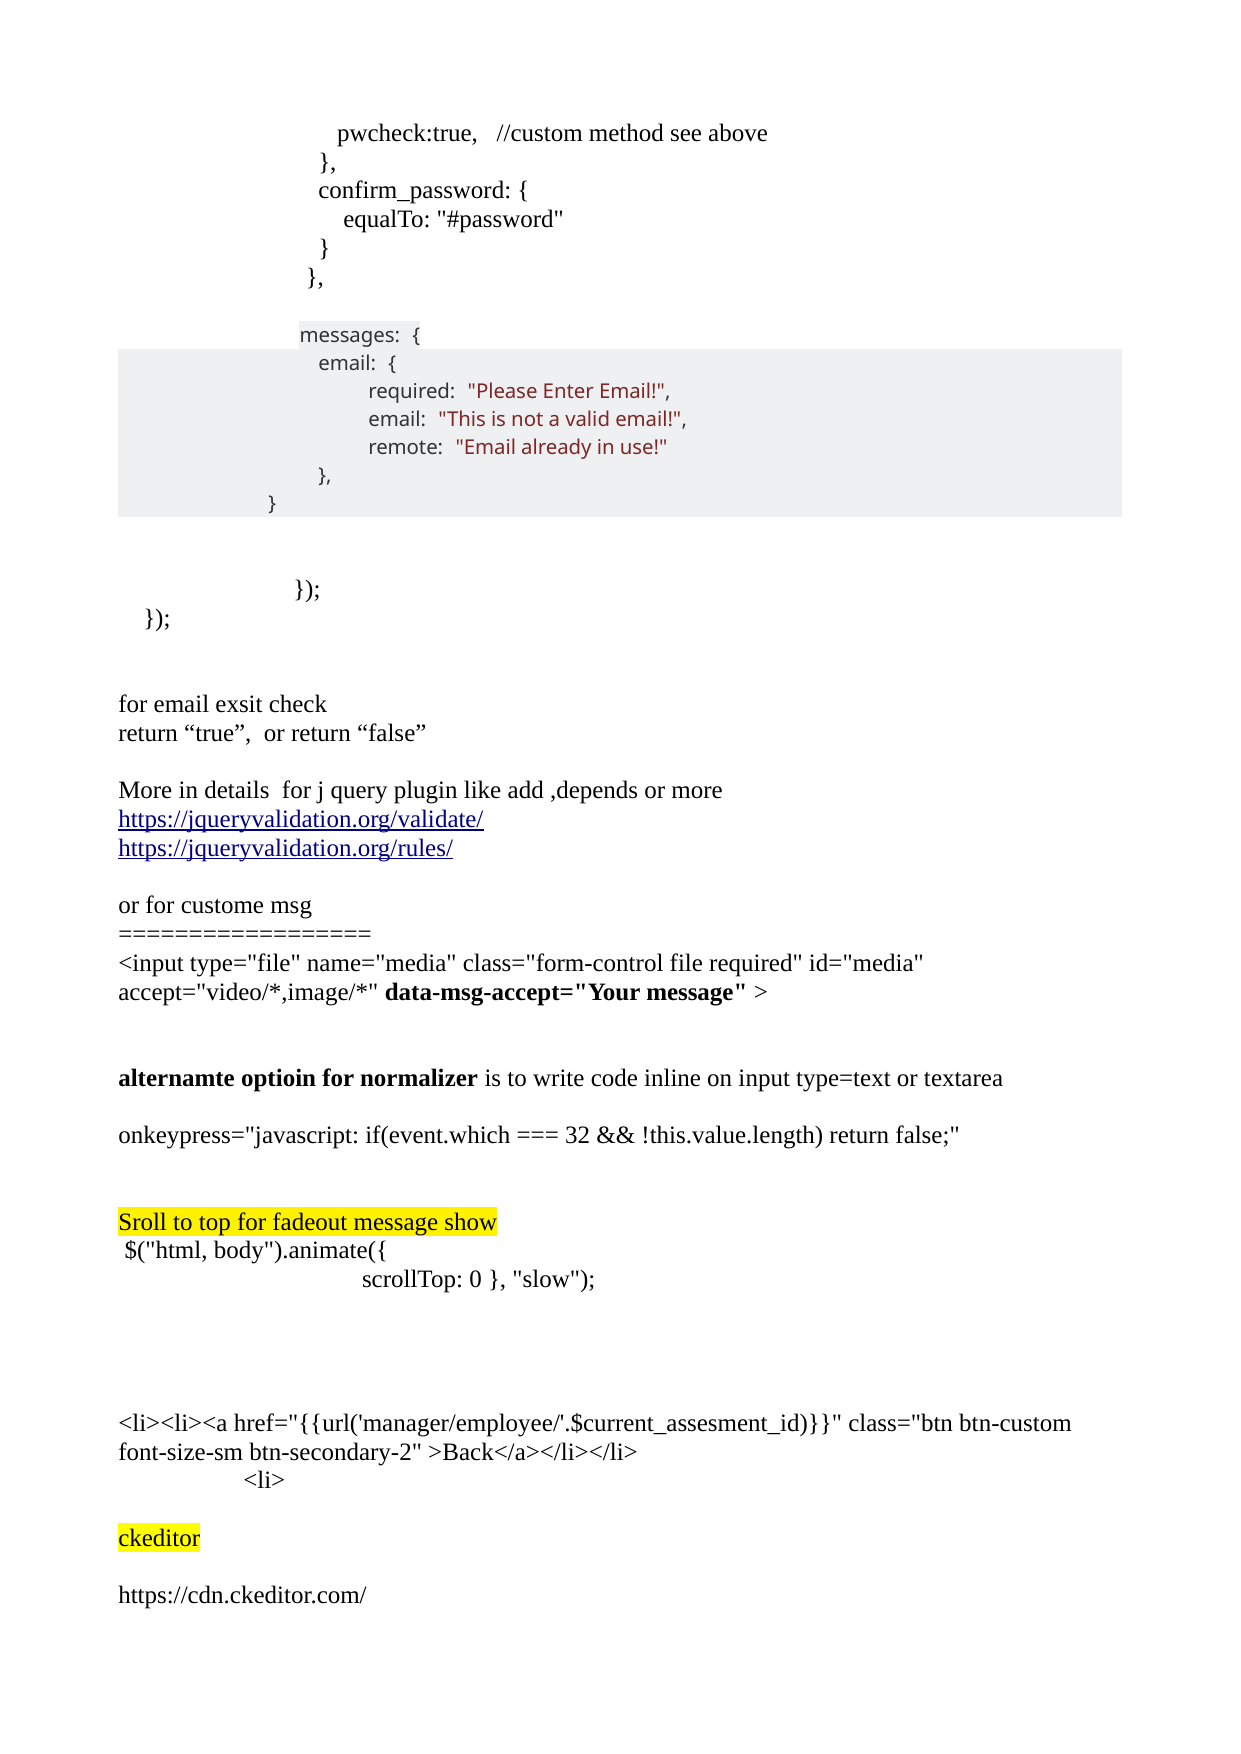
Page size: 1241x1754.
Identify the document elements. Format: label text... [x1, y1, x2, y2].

text More in details for j query plugin like add ,depends or more [118, 776, 1122, 804]
text } [118, 233, 1122, 262]
text }, [118, 262, 1122, 291]
text }); [118, 603, 1122, 632]
text or for custome msg [118, 891, 1122, 919]
text ================== [118, 919, 1122, 948]
text <li> [118, 1466, 1122, 1494]
text https://jqueryvalidation.org/validate/ [118, 804, 1122, 833]
text remote: "Email already in use!" [118, 433, 1122, 461]
text confirm_password: { [118, 176, 1122, 204]
text email: "This is not a valid email!", [118, 405, 1122, 433]
text email: { [118, 349, 1122, 377]
text https://cdn.ckeditor.com/ [118, 1581, 1122, 1609]
text return “true”, or return “false” [118, 718, 1122, 747]
text <input type="file" name="media" class="form-control file required" id="media" accept="video/*,image/*" data-msg-accept="Your message" > [118, 948, 1122, 1006]
text messages: { [118, 319, 1122, 349]
text onkeypress="javascript: if(event.which === 32 && !this.value.length) return false;" [118, 1121, 1122, 1149]
text }, [118, 461, 1122, 489]
text alternamte optioin for normalizer is to write code inline on input type=text or textarea [118, 1063, 1122, 1092]
text }, [118, 147, 1122, 176]
text scrollTop: 0 }, "slow"); [118, 1264, 1122, 1293]
text required: "Please Enter Email!", [118, 377, 1122, 405]
text https://jqueryvalidation.org/rules/ [118, 833, 1122, 862]
text Sroll to top for fadeout message show [118, 1207, 1122, 1236]
text $("html, body").animate({ [118, 1236, 1122, 1264]
text }); [118, 574, 1122, 603]
text for email exsit check [118, 689, 1122, 718]
text pwcheck:true, //custom method see above [118, 118, 1122, 147]
text <li><li><a href="{{url('manager/employee/'.$current_assesment_id)}}" class="btn btn-custom font-size-sm btn-secondary-2" >Back</a></li></li> [118, 1408, 1122, 1466]
text ckeditor [118, 1523, 1122, 1552]
text } [118, 489, 1122, 517]
text equalTo: "#password" [118, 204, 1122, 233]
